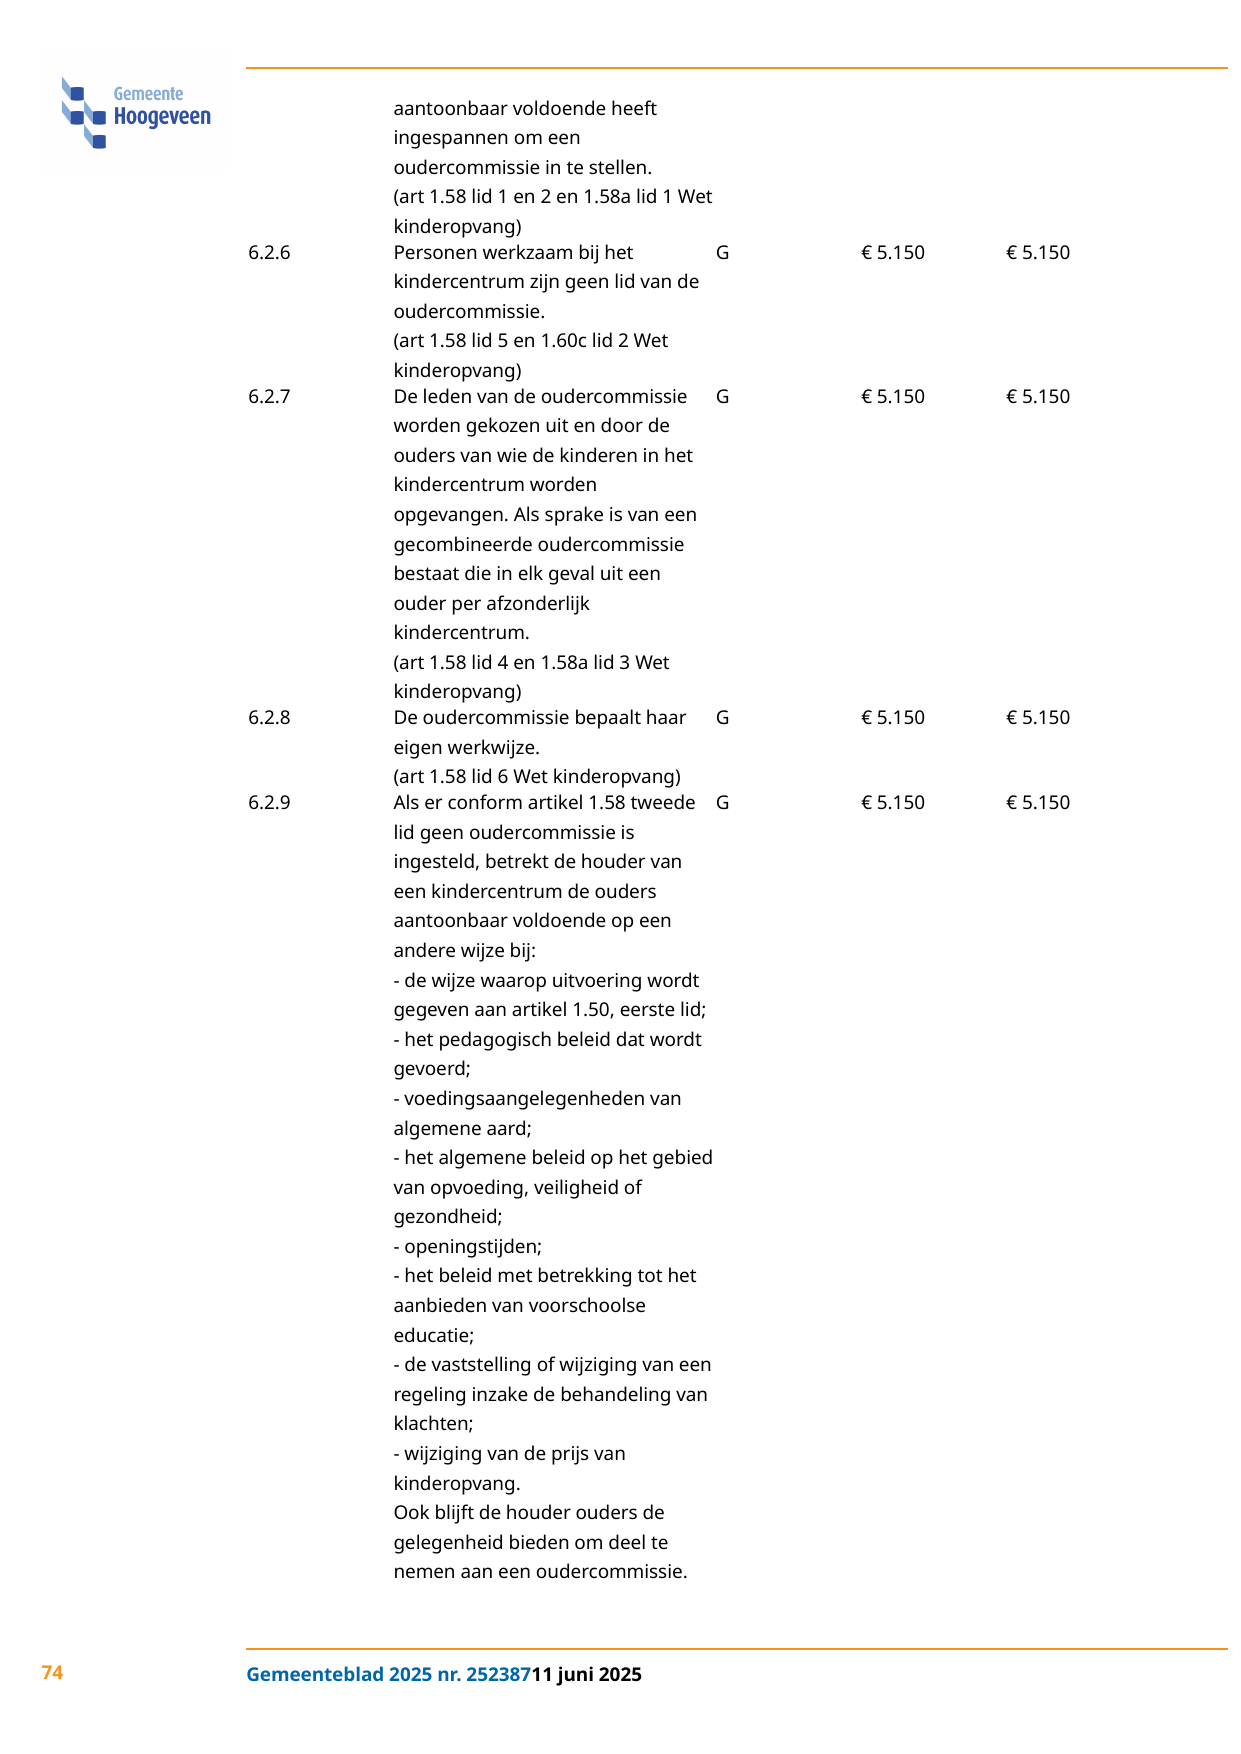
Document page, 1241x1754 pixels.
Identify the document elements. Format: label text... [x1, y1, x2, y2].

table_cell G [716, 383, 861, 704]
table_cell € 5.150 [1006, 789, 1152, 1584]
table_cell De oudercommissie bepaalt haar eigen werkwijze. (art 1.58 lid 6 Wet kinderopvang) [393, 705, 716, 789]
table_cell G [716, 239, 861, 383]
table_cell G [716, 705, 861, 789]
table_cell € 5.150 [861, 239, 1006, 383]
table_cell [861, 95, 1006, 239]
table_cell € 5.150 [1006, 383, 1152, 704]
table_cell [248, 95, 393, 239]
table_cell € 5.150 [1006, 705, 1152, 789]
table_cell € 5.150 [861, 705, 1006, 789]
table_cell Personen werkzaam bij het kindercentrum zijn geen lid van de oudercommissie. (art 1.58 lid 5 en 1.60c lid 2 Wet kinderopvang) [393, 239, 716, 383]
table_cell De leden van de oudercommissie worden gekozen uit en door de ouders van wie de kinderen in het kindercentrum worden opgevangen. Als sprake is van een gecombineerde oudercommissie bestaat die in elk geval uit een ouder per afzonderlijk kindercentrum. (art 1.58 lid 4 en 1.58a lid 3 Wet kinderopvang) [393, 383, 716, 704]
table_cell Als er conform artikel 1.58 tweede lid geen oudercommissie is ingesteld, betrekt de houder van een kindercentrum de ouders aantoonbaar voldoende op een andere wijze bij: - de wijze waarop uitvoering wordt gegeven aan artikel 1.50, eerste lid; - het pedagogisch beleid dat wordt gevoerd; - voedingsaangelegenheden van algemene aard; - het algemene beleid op het gebied van opvoeding, veiligheid of gezondheid; - openingstijden; - het beleid met betrekking tot het aanbieden van voorschoolse educatie; - de vaststelling of wijziging van een regeling inzake de behandeling van klachten; - wijziging van de prijs van kinderopvang. Ook blijft de houder ouders de gelegenheid bieden om deel te nemen aan een oudercommissie. [393, 789, 716, 1584]
table_cell € 5.150 [861, 789, 1006, 1584]
table_cell 6.2.7 [248, 383, 393, 704]
picture [41, 47, 231, 172]
table_cell € 5.150 [861, 383, 1006, 704]
table_cell 6.2.9 [248, 789, 393, 1584]
table_cell 6.2.6 [248, 239, 393, 383]
table_cell aantoonbaar voldoende heeft ingespannen om een oudercommissie in te stellen. (art 1.58 lid 1 en 2 en 1.58a lid 1 Wet kinderopvang) [393, 95, 716, 239]
table_cell € 5.150 [1006, 239, 1152, 383]
table_cell [1006, 95, 1152, 239]
table_cell G [716, 789, 861, 1584]
table_cell [716, 95, 861, 239]
table_cell 6.2.8 [248, 705, 393, 789]
